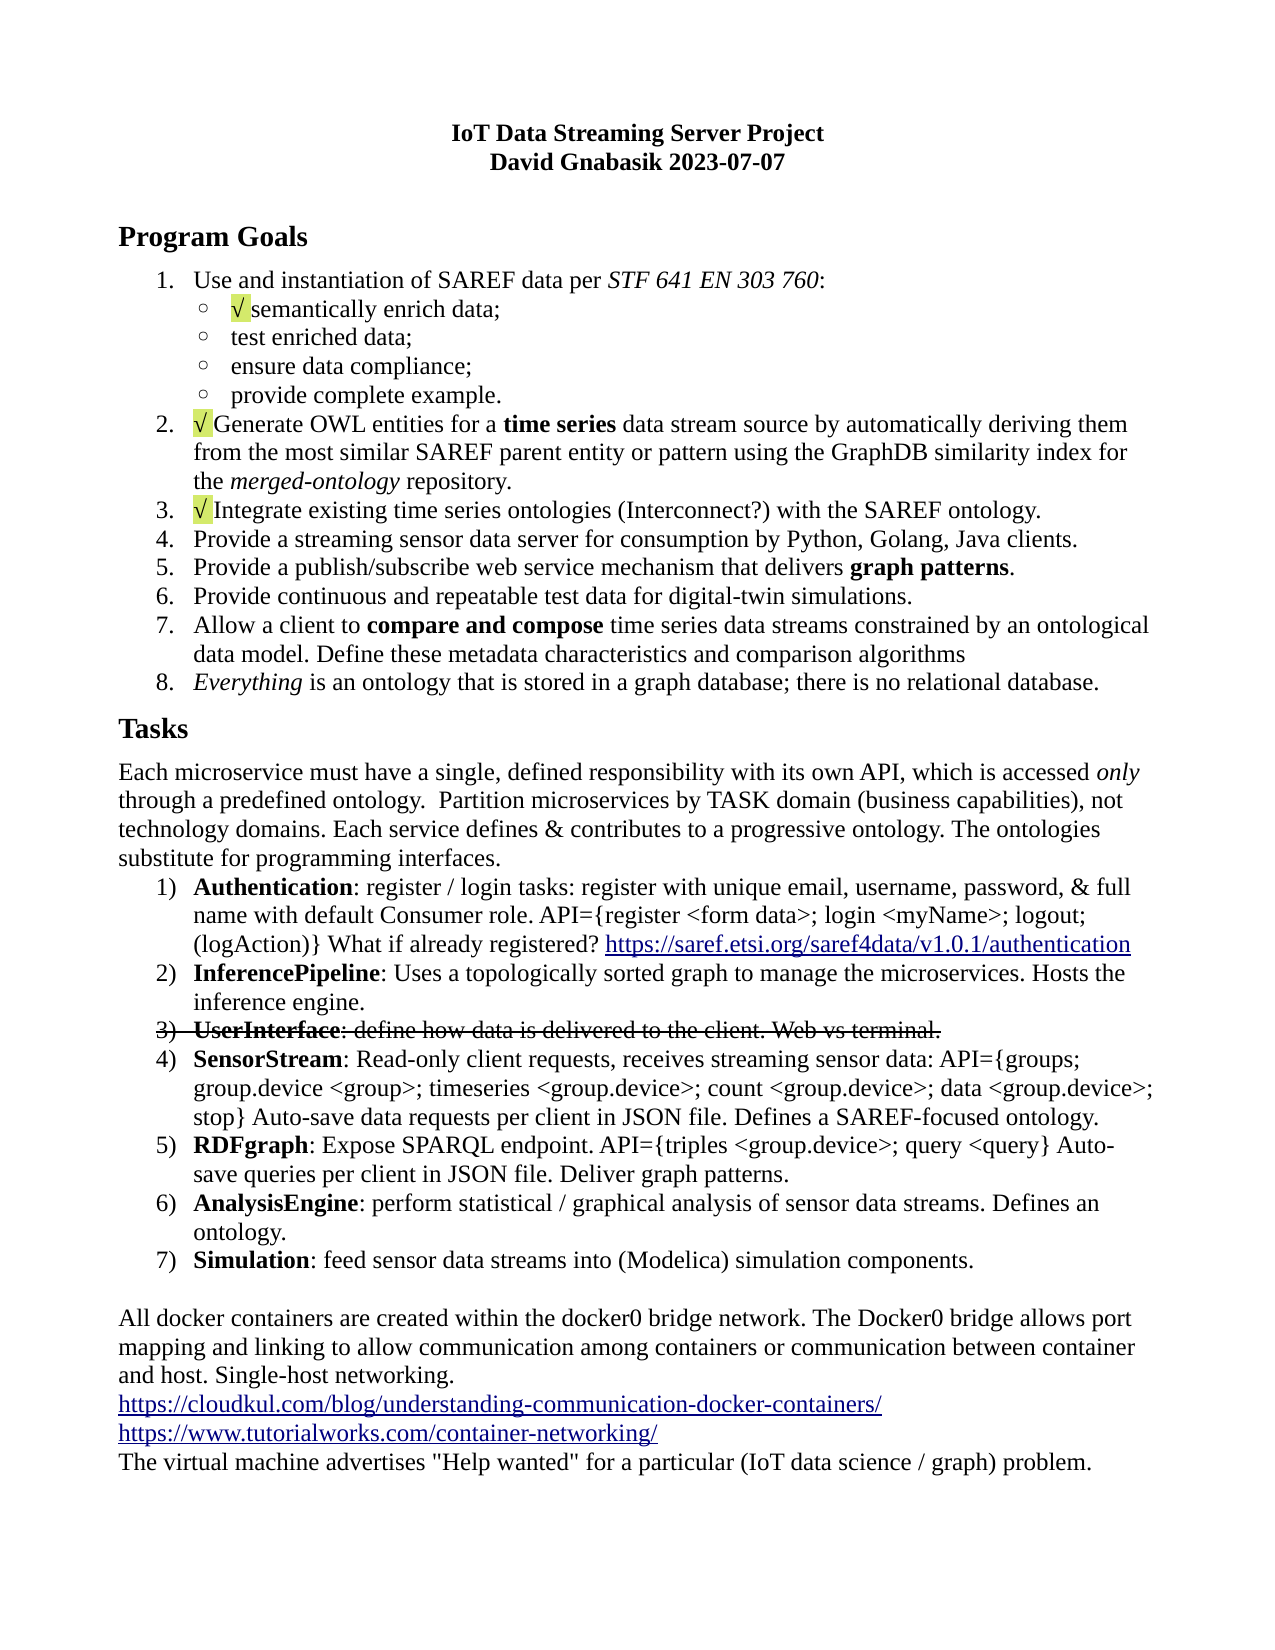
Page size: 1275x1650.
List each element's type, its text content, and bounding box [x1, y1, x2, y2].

list RDFgraph: Expose SPARQL endpoint. API={triples <group.device>; query <query} Auto-save queries per client in JSON file. Deliver graph patterns. [156, 1131, 1157, 1188]
list Authentication: register / login tasks: register with unique email, username, password, & full name with default Consumer role. API={register <form data>; login <myName>; logout; (logAction)} What if already registered? https://saref.etsi.org/saref4data/v1.0.1/authentication [156, 872, 1157, 958]
subtitle Tasks [118, 711, 1157, 744]
list InferencePipeline: Uses a topologically sorted graph to manage the microservices. Hosts the inference engine. [156, 958, 1157, 1016]
list √ Integrate existing time series ontologies (Interconnect?) with the SAREF ontology. [156, 495, 1157, 524]
list √ semantically enrich data; [193, 294, 1157, 322]
list Simulation: feed sensor data streams into (Modelica) simulation components. [156, 1246, 1157, 1274]
text The virtual machine advertises "Help wanted" for a particular (IoT data science / graph) problem. [118, 1447, 1157, 1476]
list SensorStream: Read-only client requests, receives streaming sensor data: API={groups; group.device <group>; timeseries <group.device>; count <group.device>; data <group.device>; stop} Auto-save data requests per client in JSON file. Defines a SAREF-focused ontology. [156, 1044, 1157, 1131]
text David Gnabasik 2023-07-07 [118, 147, 1157, 176]
list ensure data compliance; [193, 351, 1157, 380]
list Everything is an ontology that is stored in a graph database; there is no relational database. [156, 667, 1157, 696]
text https://www.tutorialworks.com/container-networking/ [118, 1418, 1157, 1447]
list Provide a publish/subscribe web service mechanism that delivers graph patterns. [156, 552, 1157, 581]
list Allow a client to compare and compose time series data streams constrained by an ontological data model. Define these metadata characteristics and comparison algorithms [156, 610, 1157, 667]
list √ Generate OWL entities for a time series data stream source by automatically deriving them from the most similar SAREF parent entity or pattern using the GraphDB similarity index for the merged-ontology repository. [156, 409, 1157, 495]
list UserInterface: define how data is delivered to the client. Web vs terminal. [156, 1016, 1157, 1044]
text All docker containers are created within the docker0 bridge network. The Docker0 bridge allows port mapping and linking to allow communication among containers or communication between container and host. Single-host networking. [118, 1303, 1157, 1389]
list provide complete example. [193, 380, 1157, 409]
list Provide a streaming sensor data server for consumption by Python, Golang, Java clients. [156, 524, 1157, 552]
list test enriched data; [193, 322, 1157, 351]
subtitle Program Goals [118, 219, 1157, 252]
list Provide continuous and repeatable test data for digital-twin simulations. [156, 581, 1157, 610]
list Use and instantiation of SAREF data per STF 641 EN 303 760: [156, 265, 1157, 294]
list AnalysisEngine: perform statistical / graphical analysis of sensor data streams. Defines an ontology. [156, 1188, 1157, 1246]
text Each microservice must have a single, defined responsibility with its own API, which is accessed only through a predefined ontology. Partition microservices by TASK domain (business capabilities), not technology domains. Each service defines & contributes to a progressive ontology. The ontologies substitute for programming interfaces. [118, 757, 1157, 872]
text IoT Data Streaming Server Project [118, 118, 1157, 147]
text https://cloudkul.com/blog/understanding-communication-docker-containers/ [118, 1389, 1157, 1418]
